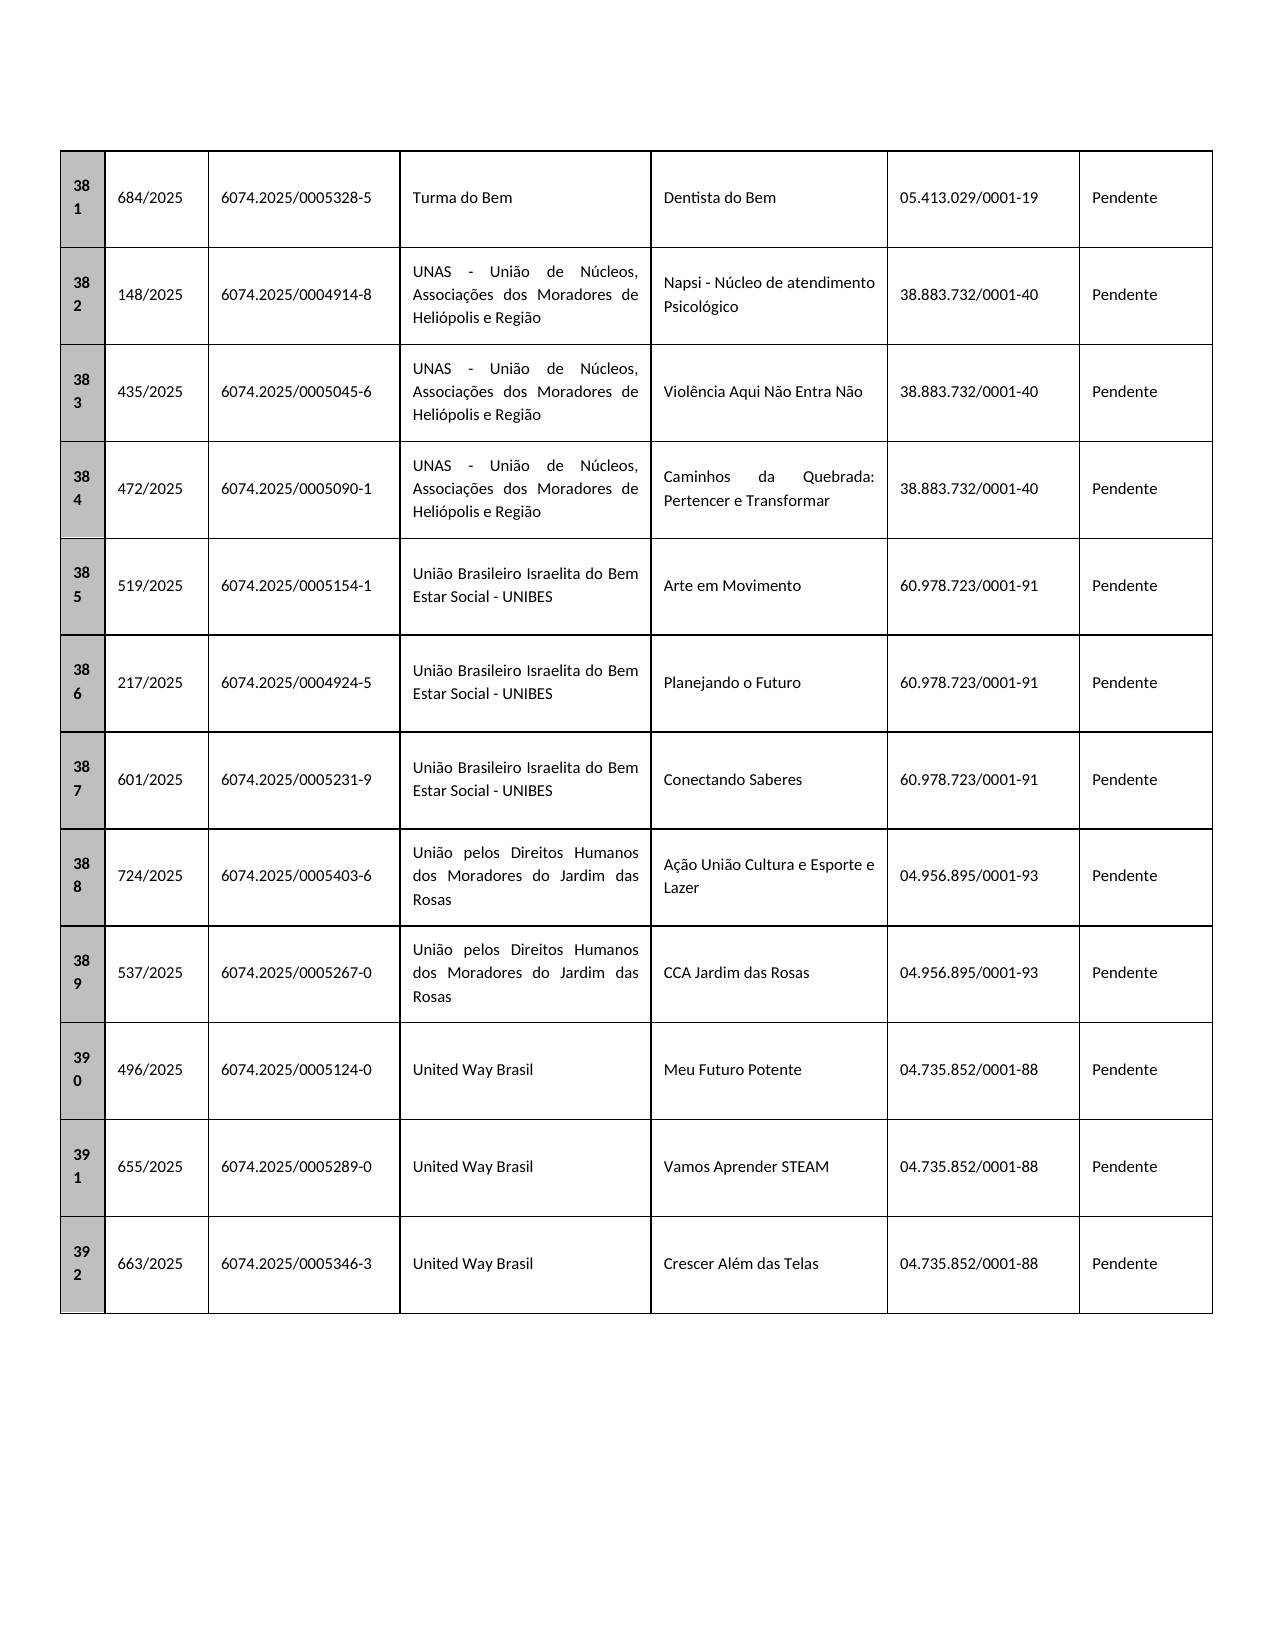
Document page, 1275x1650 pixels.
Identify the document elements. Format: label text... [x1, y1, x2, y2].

table_cell União Brasileiro Israelita do Bem Estar Social - UNIBES [401, 636, 650, 731]
table_cell Violência Aqui Não Entra Não [652, 345, 887, 441]
table_cell 6074.2025/0005124-0 [209, 1023, 399, 1119]
table_cell 6074.2025/0005328-5 [209, 152, 399, 247]
table_cell Pendente [1080, 248, 1212, 344]
table_cell 6074.2025/0005154-1 [209, 539, 399, 634]
table_cell 496/2025 [106, 1023, 208, 1119]
table_cell UNAS - União de Núcleos, Associações dos Moradores de Heliópolis e Região [401, 345, 650, 441]
table_cell 387 [61, 733, 104, 828]
table_cell 04.956.895/0001-93 [888, 927, 1079, 1022]
table_cell 388 [61, 830, 104, 925]
table_cell Pendente [1080, 636, 1212, 731]
table_cell 383 [61, 345, 104, 441]
table_cell 6074.2025/0004914-8 [209, 248, 399, 344]
table_cell 724/2025 [106, 830, 208, 925]
table_cell Pendente [1080, 345, 1212, 441]
table_cell 60.978.723/0001-91 [888, 539, 1079, 634]
table_cell 472/2025 [106, 442, 208, 537]
table_cell 435/2025 [106, 345, 208, 441]
table_cell Crescer Além das Telas [652, 1217, 887, 1312]
table_cell Pendente [1080, 927, 1212, 1022]
table_cell Dentista do Bem [652, 152, 887, 247]
table_cell 217/2025 [106, 636, 208, 731]
table_cell 519/2025 [106, 539, 208, 634]
table_cell 6074.2025/0005289-0 [209, 1120, 399, 1216]
table_cell 663/2025 [106, 1217, 208, 1312]
table_cell Pendente [1080, 442, 1212, 537]
table_cell Conectando Saberes [652, 733, 887, 828]
table_cell União Brasileiro Israelita do Bem Estar Social - UNIBES [401, 733, 650, 828]
table_cell 385 [61, 539, 104, 634]
table_cell Meu Futuro Potente [652, 1023, 887, 1119]
table_cell Pendente [1080, 539, 1212, 634]
table_cell 601/2025 [106, 733, 208, 828]
table_cell 148/2025 [106, 248, 208, 344]
table_cell 6074.2025/0004924-5 [209, 636, 399, 731]
table_cell 38.883.732/0001-40 [888, 345, 1079, 441]
table_cell Pendente [1080, 1120, 1212, 1216]
table_cell 6074.2025/0005267-0 [209, 927, 399, 1022]
table_cell União Brasileiro Israelita do Bem Estar Social - UNIBES [401, 539, 650, 634]
table_cell 04.956.895/0001-93 [888, 830, 1079, 925]
table_cell 381 [61, 152, 104, 247]
table_cell 390 [61, 1023, 104, 1119]
table_cell Caminhos da Quebrada: Pertencer e Transformar [652, 442, 887, 537]
table_cell 391 [61, 1120, 104, 1216]
table_cell 6074.2025/0005346-3 [209, 1217, 399, 1312]
table_cell Turma do Bem [401, 152, 650, 247]
table_cell 6074.2025/0005045-6 [209, 345, 399, 441]
table_cell 04.735.852/0001-88 [888, 1023, 1079, 1119]
table_cell United Way Brasil [401, 1023, 650, 1119]
table_cell Vamos Aprender STEAM [652, 1120, 887, 1216]
table_cell 384 [61, 442, 104, 537]
table_cell 382 [61, 248, 104, 344]
table_cell 04.735.852/0001-88 [888, 1217, 1079, 1312]
table_cell União pelos Direitos Humanos dos Moradores do Jardim das Rosas [401, 927, 650, 1022]
table_cell 386 [61, 636, 104, 731]
table_cell UNAS - União de Núcleos, Associações dos Moradores de Heliópolis e Região [401, 442, 650, 537]
table_cell Planejando o Futuro [652, 636, 887, 731]
table_cell 38.883.732/0001-40 [888, 248, 1079, 344]
table_cell 389 [61, 927, 104, 1022]
table_cell United Way Brasil [401, 1217, 650, 1312]
table_cell 60.978.723/0001-91 [888, 636, 1079, 731]
table_cell 04.735.852/0001-88 [888, 1120, 1079, 1216]
table_cell 60.978.723/0001-91 [888, 733, 1079, 828]
table_cell UNAS - União de Núcleos, Associações dos Moradores de Heliópolis e Região [401, 248, 650, 344]
table_cell Ação União Cultura e Esporte e Lazer [652, 830, 887, 925]
table_cell Pendente [1080, 1217, 1212, 1312]
table_cell Pendente [1080, 152, 1212, 247]
table_cell Pendente [1080, 733, 1212, 828]
table_cell Napsi - Núcleo de atendimento Psicológico [652, 248, 887, 344]
table_cell Arte em Movimento [652, 539, 887, 634]
table_cell 655/2025 [106, 1120, 208, 1216]
table_cell 537/2025 [106, 927, 208, 1022]
table_cell United Way Brasil [401, 1120, 650, 1216]
table_cell 392 [61, 1217, 104, 1312]
table_cell 6074.2025/0005090-1 [209, 442, 399, 537]
table_cell 38.883.732/0001-40 [888, 442, 1079, 537]
table_cell União pelos Direitos Humanos dos Moradores do Jardim das Rosas [401, 830, 650, 925]
table_cell CCA Jardim das Rosas [652, 927, 887, 1022]
table_cell 05.413.029/0001-19 [888, 152, 1079, 247]
table_cell 6074.2025/0005231-9 [209, 733, 399, 828]
table_cell Pendente [1080, 830, 1212, 925]
table_cell 6074.2025/0005403-6 [209, 830, 399, 925]
table_cell Pendente [1080, 1023, 1212, 1119]
table_cell 684/2025 [106, 152, 208, 247]
